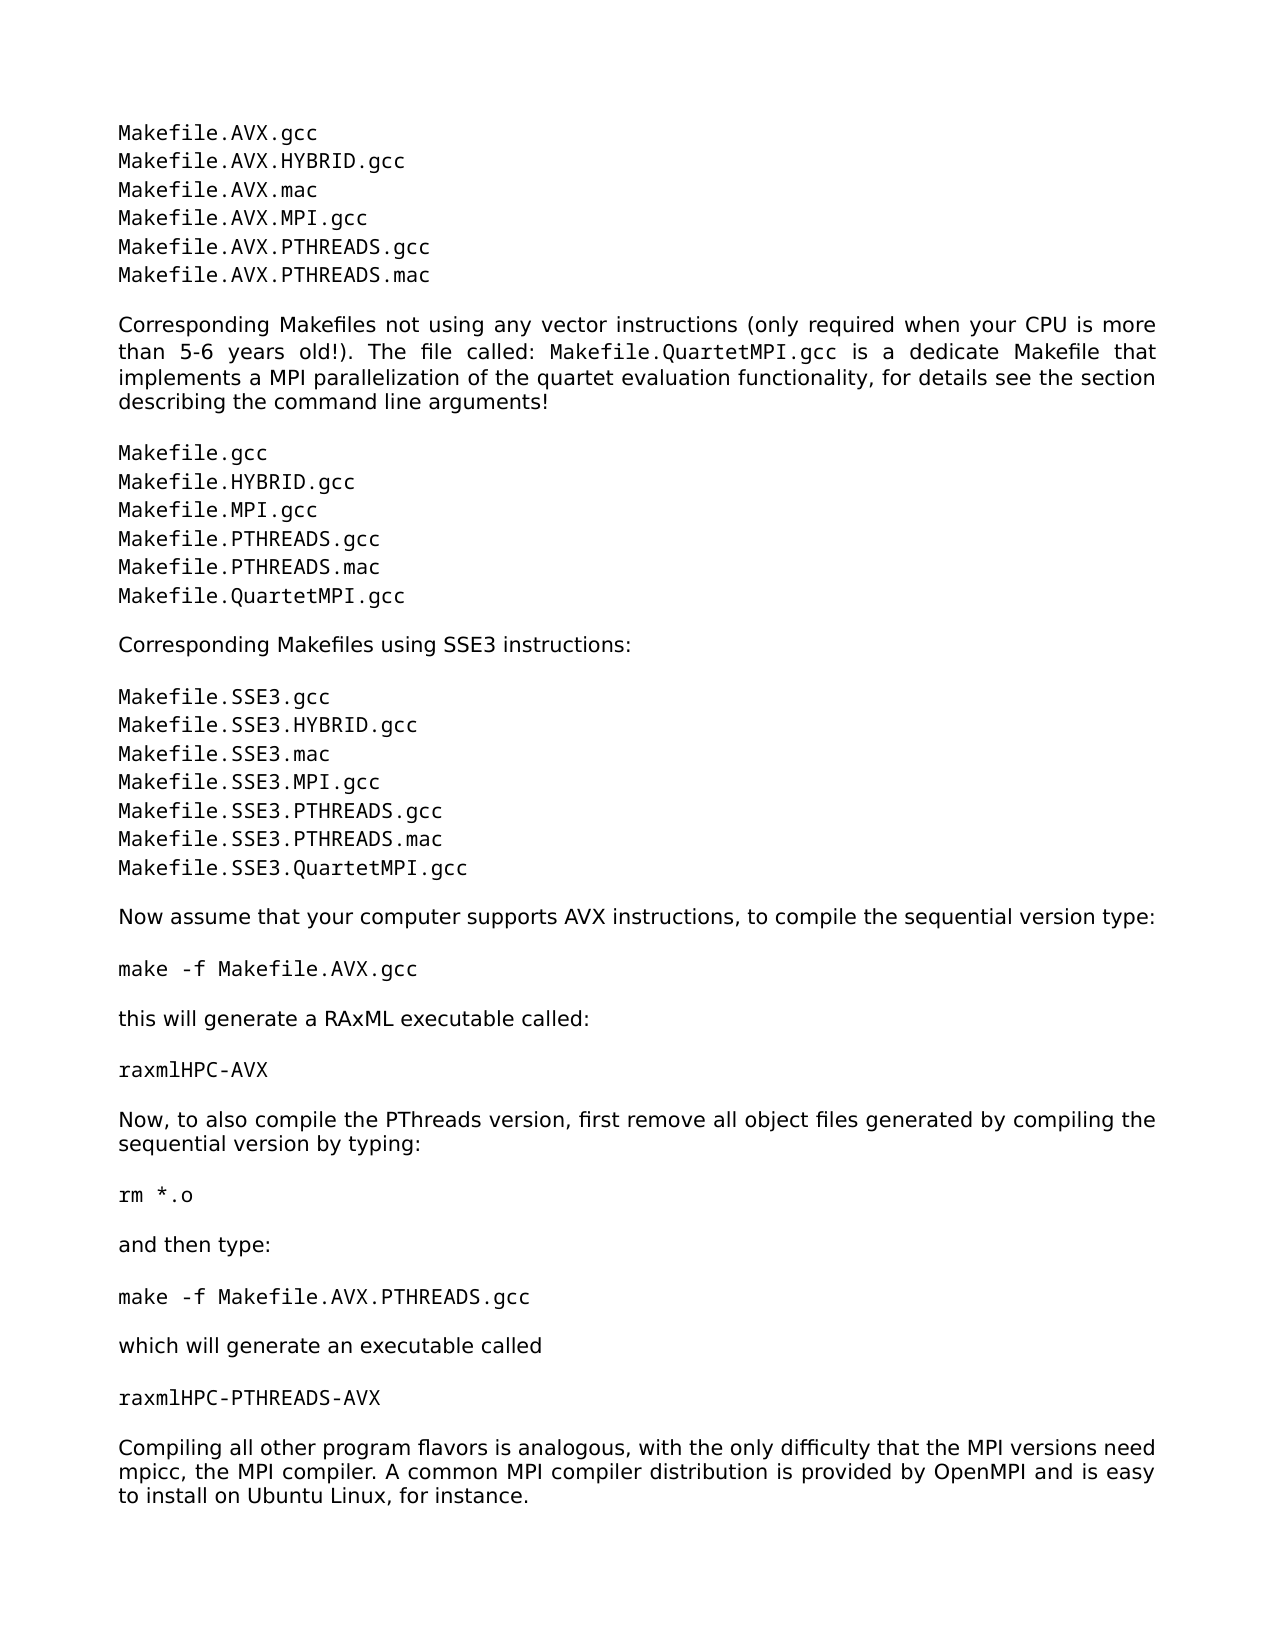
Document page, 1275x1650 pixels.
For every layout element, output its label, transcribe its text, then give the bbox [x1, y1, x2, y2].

text Makefile.SSE3.PTHREADS.mac [118, 824, 1157, 853]
text raxmlHPC-PTHREADS-AVX [118, 1383, 1157, 1412]
text which will generate an executable called [118, 1334, 1157, 1359]
text Compiling all other program flavors is analogous, with the only difficulty that the MPI versions need mpicc, the MPI compiler. A common MPI compiler distribution is provided by OpenMPI and is easy to install on Ubuntu Linux, for instance. [118, 1436, 1157, 1509]
text Makefile.AVX.gcc [118, 118, 1157, 147]
text Makefile.AVX.PTHREADS.mac [118, 260, 1157, 289]
text Makefile.AVX.HYBRID.gcc [118, 147, 1157, 175]
text Makefile.MPI.gcc [118, 495, 1157, 524]
text Makefile.SSE3.QuartetMPI.gcc [118, 853, 1157, 881]
text Corresponding Makefiles using SSE3 instructions: [118, 633, 1157, 658]
text Makefile.SSE3.mac [118, 739, 1157, 767]
text make -f Makefile.AVX.PTHREADS.gcc [118, 1282, 1157, 1310]
text Makefile.SSE3.PTHREADS.gcc [118, 796, 1157, 824]
text Makefile.PTHREADS.gcc [118, 524, 1157, 552]
text Makefile.AVX.MPI.gcc [118, 203, 1157, 232]
text Now, to also compile the PThreads version, first remove all object files generated by compiling the sequential version by typing: [118, 1108, 1157, 1156]
text raxmlHPC-AVX [118, 1055, 1157, 1083]
text Corresponding Makefiles not using any vector instructions (only required when your CPU is more than 5-6 years old!). The file called: Makefile.QuartetMPI.gcc is a dedicate Makefile that implements a MPI parallelization of the quartet evaluation functionality, for details see the section describing the command line arguments! [118, 313, 1157, 414]
text Makefile.AVX.mac [118, 175, 1157, 203]
text Makefile.AVX.PTHREADS.gcc [118, 232, 1157, 260]
text Makefile.QuartetMPI.gcc [118, 581, 1157, 609]
text Makefile.SSE3.MPI.gcc [118, 767, 1157, 796]
text this will generate a RAxML executable called: [118, 1007, 1157, 1031]
text make -f Makefile.AVX.gcc [118, 954, 1157, 982]
text Makefile.gcc [118, 438, 1157, 467]
text Makefile.HYBRID.gcc [118, 467, 1157, 495]
text Now assume that your computer supports AVX instructions, to compile the sequential version type: [118, 905, 1157, 929]
text rm *.o [118, 1181, 1157, 1209]
text Makefile.PTHREADS.mac [118, 552, 1157, 581]
text and then type: [118, 1233, 1157, 1258]
text Makefile.SSE3.gcc [118, 682, 1157, 710]
text Makefile.SSE3.HYBRID.gcc [118, 710, 1157, 739]
